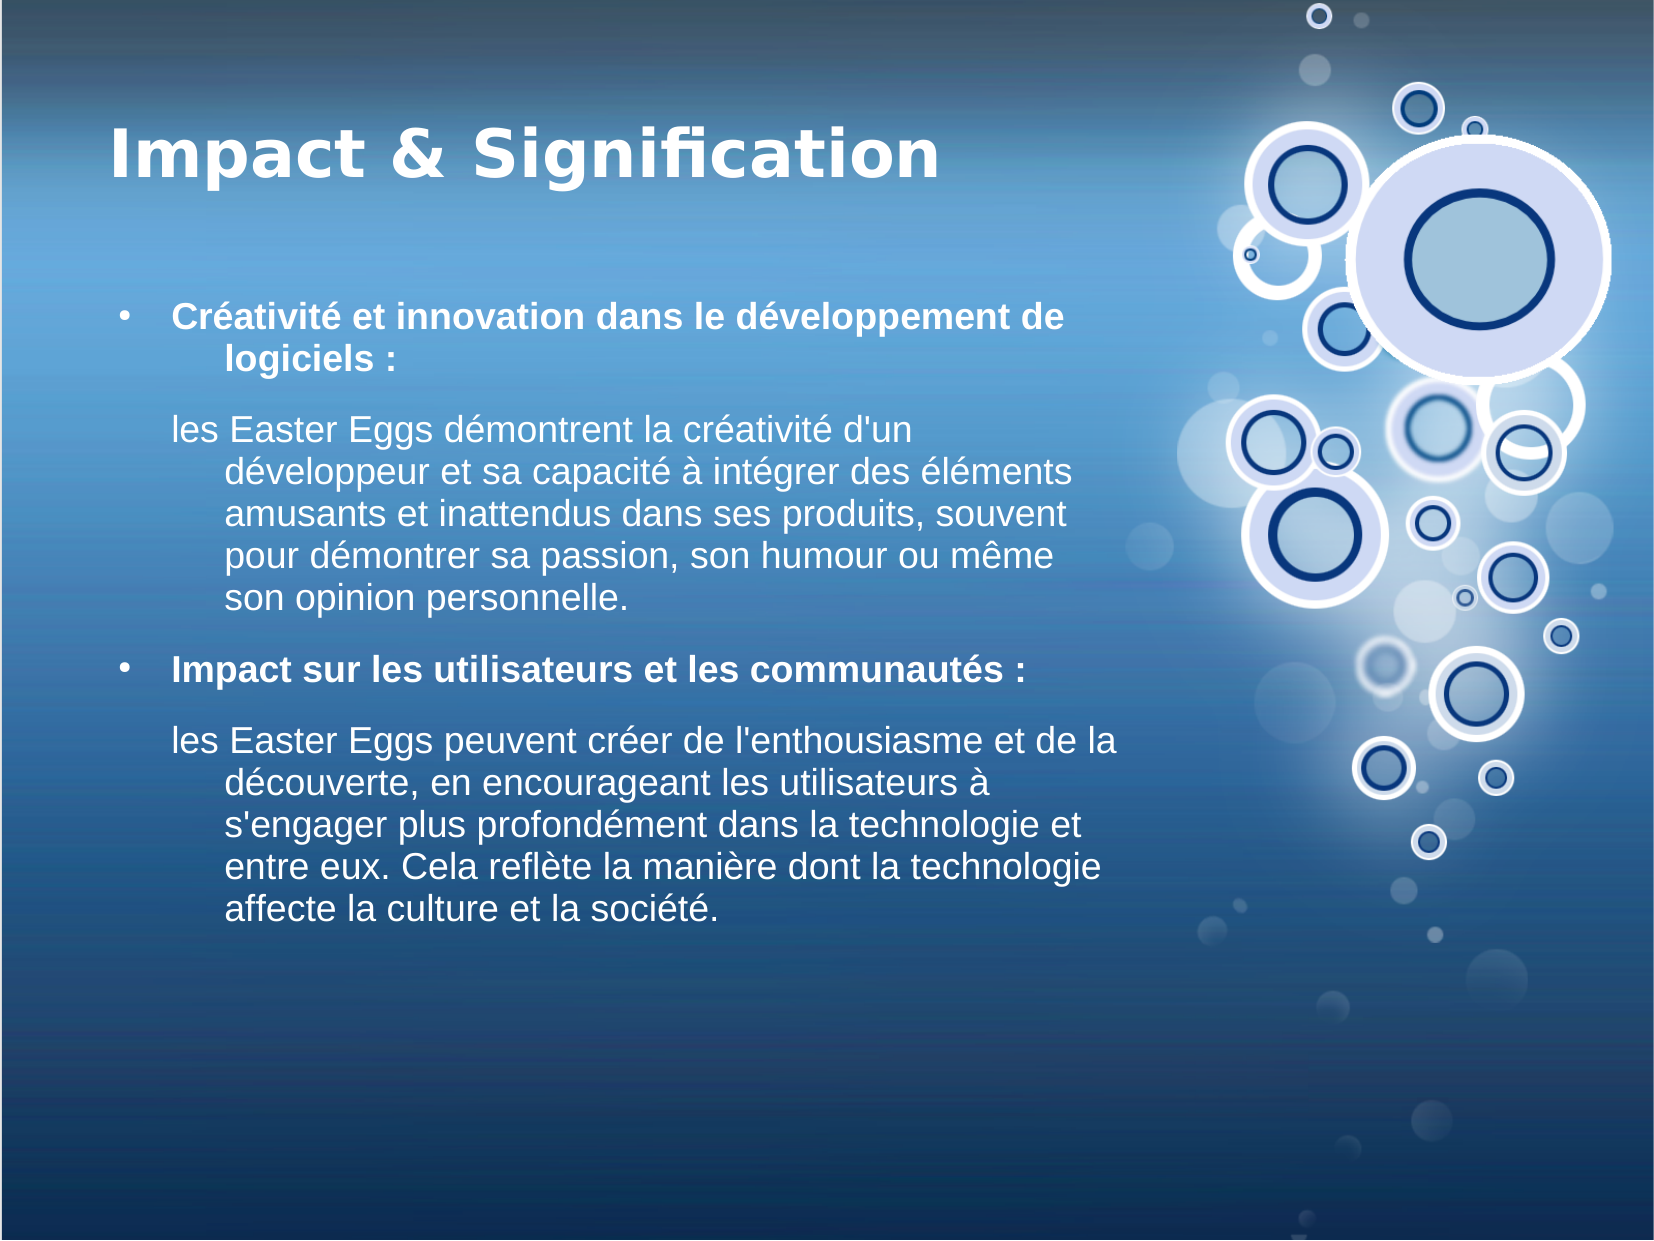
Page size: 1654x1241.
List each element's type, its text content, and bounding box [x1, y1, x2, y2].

list Créativité et innovation dans le développement de logiciels : les Easter Eggs démontrent la créativité d'un développeur et sa capacité à intégrer des éléments amusants et inattendus dans ses produits, souvent pour démontrer sa passion, son humour ou même son opinion personnelle. Impact sur les utilisateurs et les communautés : les Easter Eggs peuvent créer de l'enthousiasme et de la découverte, en encourageant les utilisateurs à s'engager plus profondément dans la technologie et entre eux. Cela reflète la manière dont la technologie affecte la culture et la société. [82, 295, 1123, 975]
title Impact & Signification [76, 73, 975, 237]
picture [1, 0, 1654, 1240]
